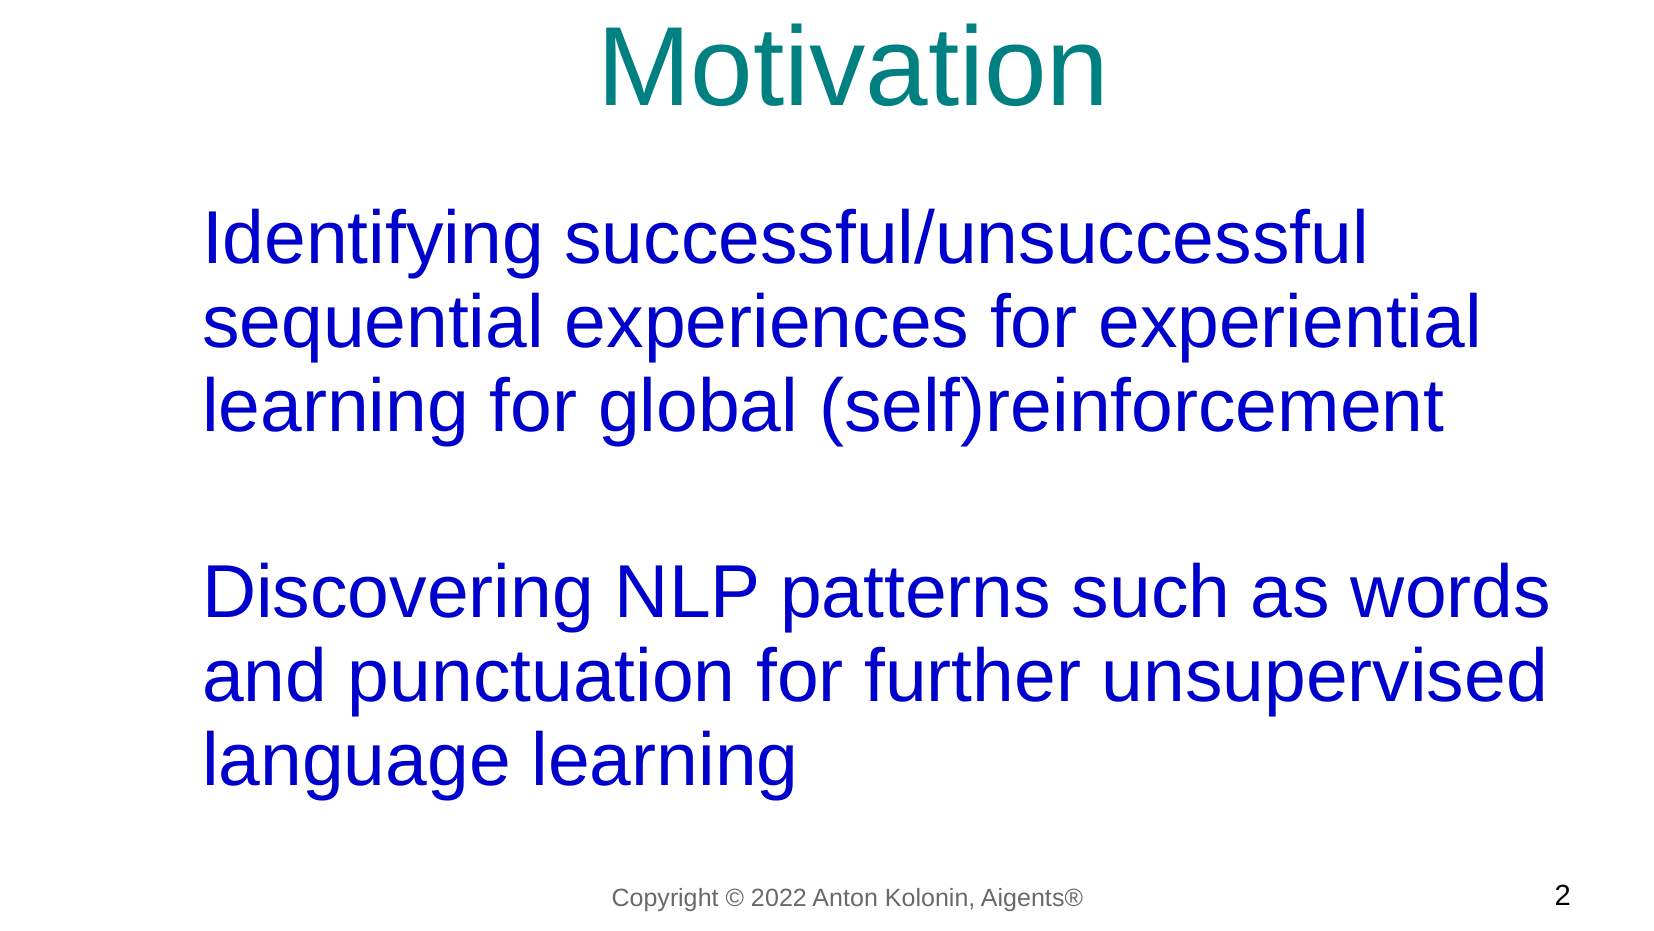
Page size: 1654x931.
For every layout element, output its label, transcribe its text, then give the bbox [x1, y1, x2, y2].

text_box Motivation [0, 0, 1653, 135]
text_box Identifying successful/unsuccessful sequential experiences for experiential learning for global (self)reinforcement Discovering NLP patterns such as words and punctuation for further unsupervised language learning [120, 181, 1619, 814]
